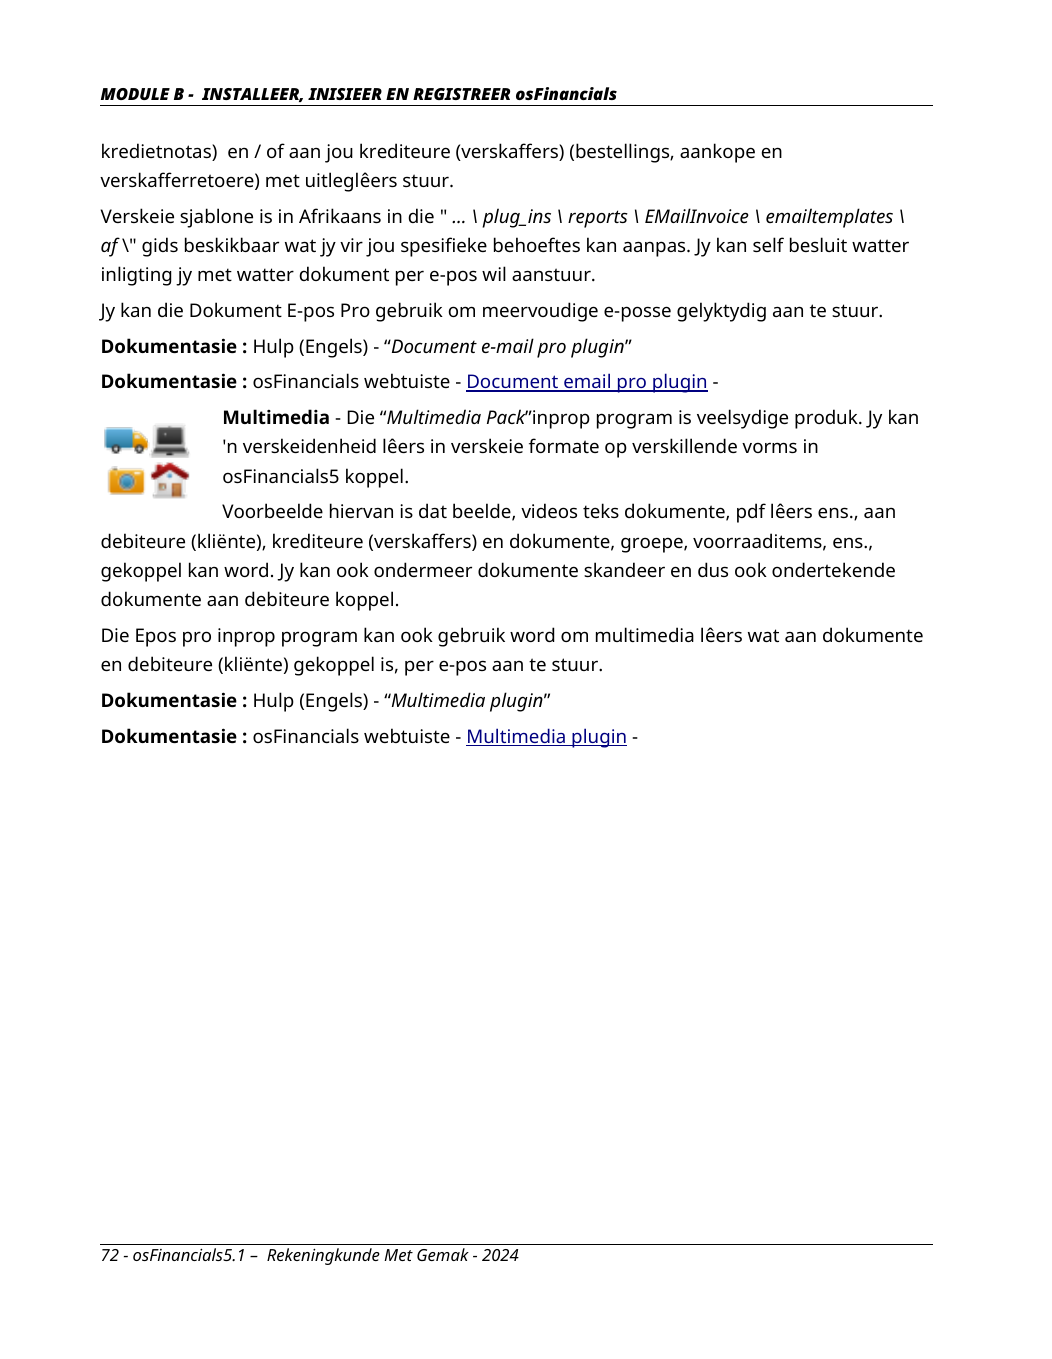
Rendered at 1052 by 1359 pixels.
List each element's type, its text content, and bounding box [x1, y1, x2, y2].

text Verskeie sjablone is in Afrikaans in die " ... \ plug_ins \ reports \ EMailInvoice \ emailtemplates \ af \" gids beskikbaar wat jy vir jou spesifieke behoeftes kan aanpas. Jy kan self besluit watter inligting jy met watter dokument per e-pos wil aanstuur. [100, 203, 933, 287]
text Dokumentasie : Hulp (Engels) - “Document e-mail pro plugin” [100, 333, 933, 358]
text Dokumentasie : osFinancials webtuiste - Document email pro plugin - [100, 369, 933, 394]
text kredietnotas) en / of aan jou krediteure (verskaffers) (bestellings, aankope en verskafferretoere) met uitleglêers stuur. [100, 138, 933, 193]
text Jy kan die Dokument E-pos Pro gebruik om meervoudige e-posse gelyktydig aan te stuur. [100, 297, 933, 323]
picture [103, 415, 193, 504]
text Voorbeelde hiervan is dat beelde, videos teks dokumente, pdf lêers ens., aan debiteure (kliënte), krediteure (verskaffers) en dokumente, groepe, voorraaditems, ens., gekoppel kan word. Jy kan ook ondermeer dokumente skandeer en dus ook ondertekende dokumente aan debiteure koppel. [100, 499, 933, 612]
text Die Epos pro inprop program kan ook gebruik word om multimedia lêers wat aan dokumente en debiteure (kliënte) gekoppel is, per e-pos aan te stuur. [100, 622, 933, 677]
text Dokumentasie : osFinancials webtuiste - Multimedia plugin - [100, 723, 933, 748]
text Dokumentasie : Hulp (Engels) - “Multimedia plugin” [100, 687, 933, 713]
text Multimedia - Die “Multimedia Pack”inprop program is veelsydige produk. Jy kan 'n verskeidenheid lêers in verskeie formate op verskillende vorms in osFinancials5 koppel. [100, 404, 933, 488]
